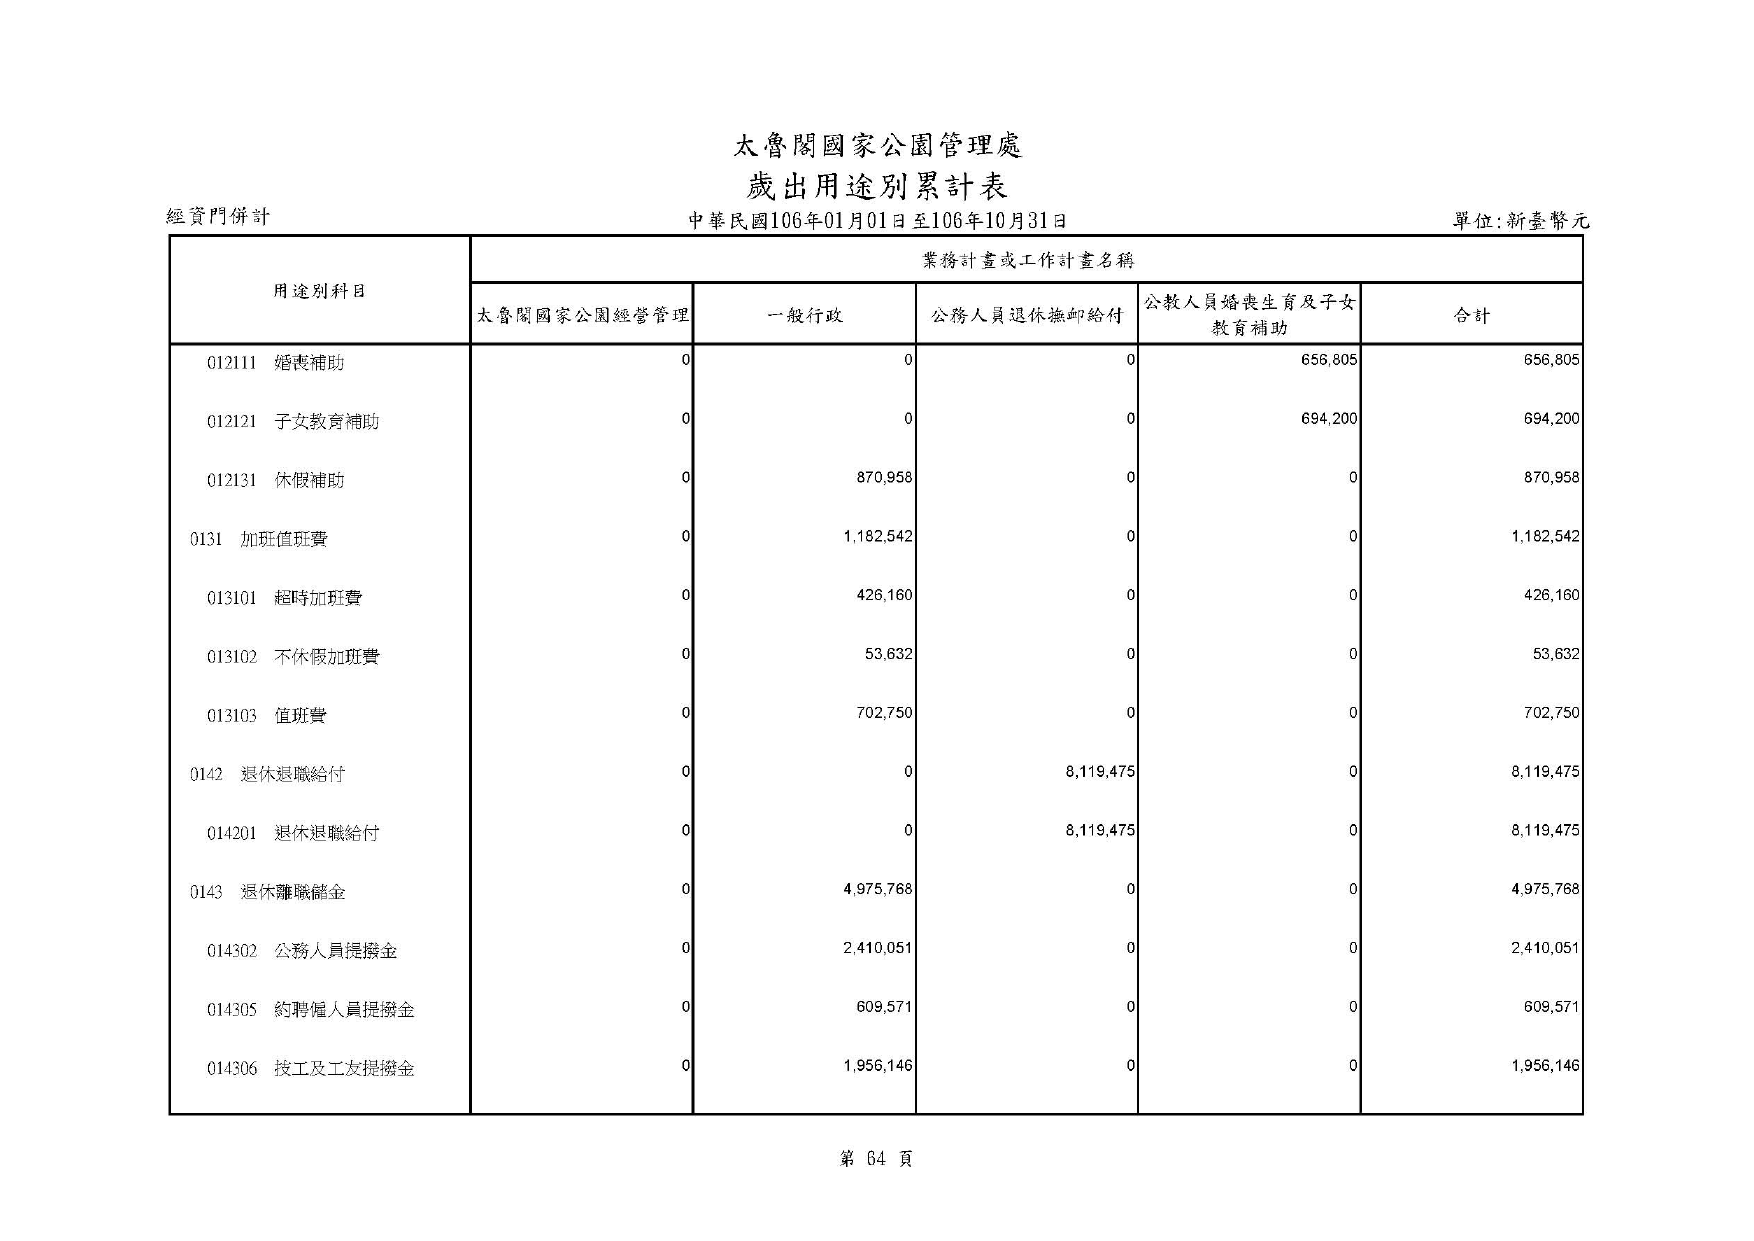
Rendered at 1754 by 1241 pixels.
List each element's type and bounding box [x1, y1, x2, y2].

picture [59, 59, 1695, 1216]
